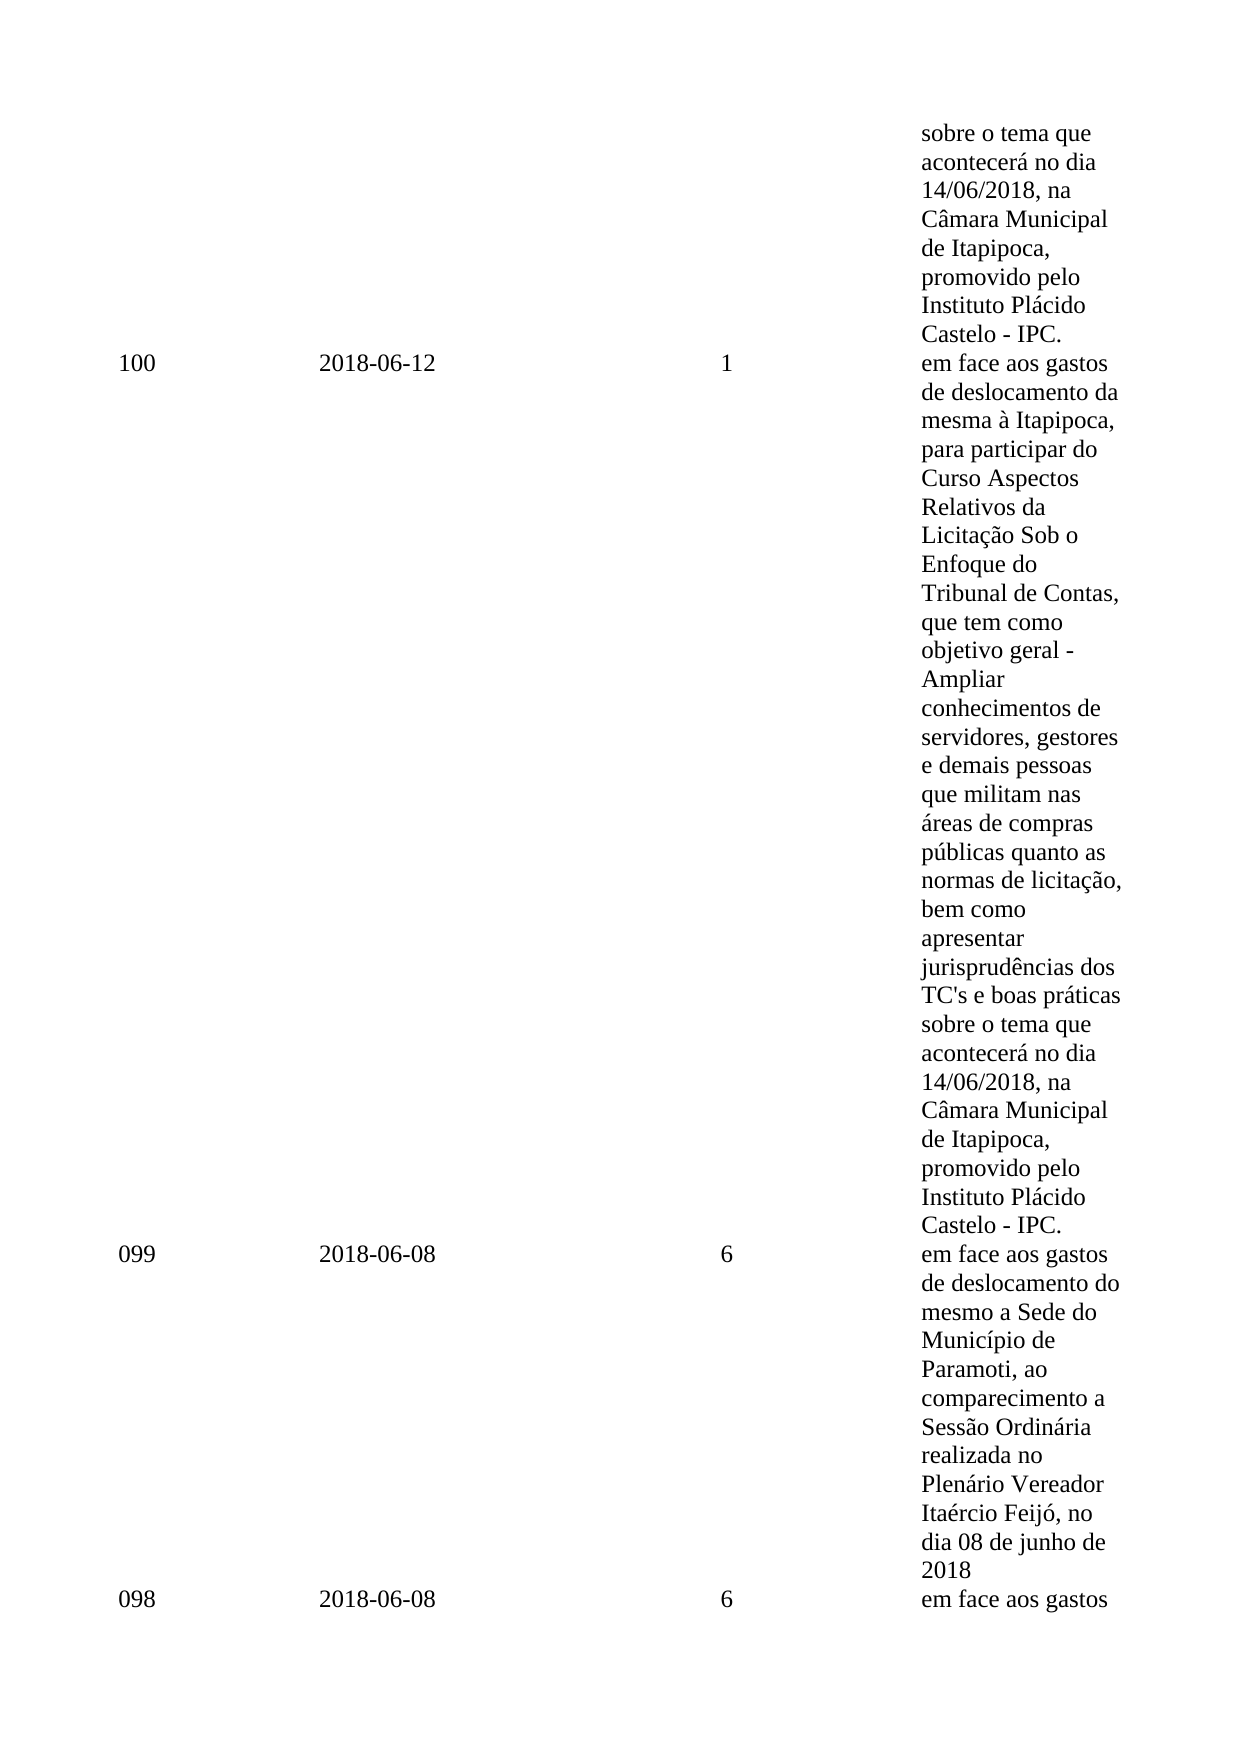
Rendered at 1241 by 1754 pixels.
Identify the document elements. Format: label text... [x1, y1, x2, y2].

table_cell sobre o tema que acontecerá no dia 14/06/2018, na Câmara Municipal de Itapipoca, promovido pelo Instituto Plácido Castelo - IPC. [921, 118, 1122, 348]
table_cell [520, 118, 720, 348]
table_cell em face aos gastos [921, 1584, 1122, 1613]
table_cell 1 [720, 348, 921, 1239]
table_cell 2018-06-08 [319, 1239, 519, 1584]
table_cell 2018-06-12 [319, 348, 519, 1239]
table_cell 099 [118, 1239, 319, 1584]
table_cell [520, 1584, 720, 1613]
table_cell [118, 118, 319, 348]
table_cell [319, 118, 519, 348]
table_cell 100 [118, 348, 319, 1239]
table_cell 098 [118, 1584, 319, 1613]
table_cell [520, 348, 720, 1239]
table_cell em face aos gastos de deslocamento do mesmo a Sede do Município de Paramoti, ao comparecimento a Sessão Ordinária realizada no Plenário Vereador Itaércio Feijó, no dia 08 de junho de 2018 [921, 1239, 1122, 1584]
table_cell 6 [720, 1584, 921, 1613]
table_cell [720, 118, 921, 348]
table_cell [520, 1239, 720, 1584]
table_cell 2018-06-08 [319, 1584, 519, 1613]
table_cell 6 [720, 1239, 921, 1584]
table_cell em face aos gastos de deslocamento da mesma à Itapipoca, para participar do Curso Aspectos Relativos da Licitação Sob o Enfoque do Tribunal de Contas, que tem como objetivo geral - Ampliar conhecimentos de servidores, gestores e demais pessoas que militam nas áreas de compras públicas quanto as normas de licitação, bem como apresentar jurisprudências dos TC's e boas práticas sobre o tema que acontecerá no dia 14/06/2018, na Câmara Municipal de Itapipoca, promovido pelo Instituto Plácido Castelo - IPC. [921, 348, 1122, 1239]
